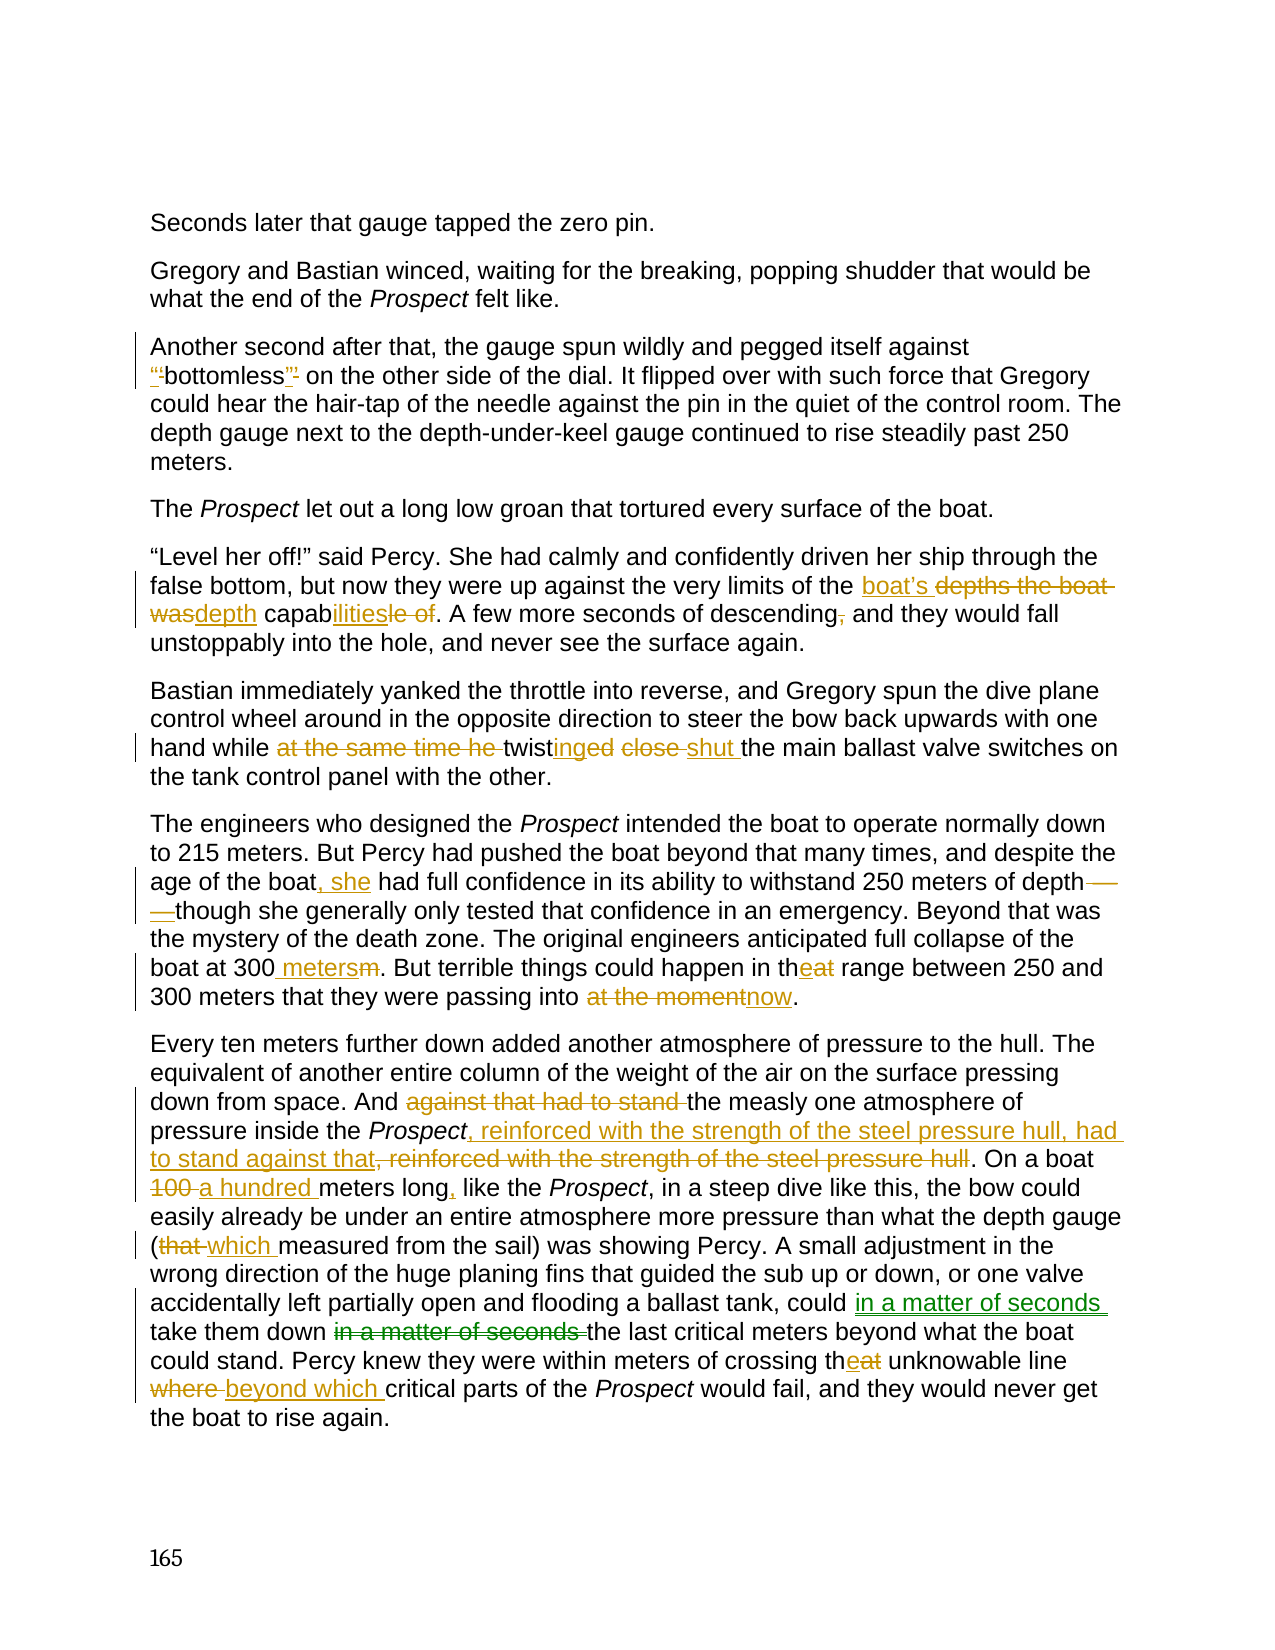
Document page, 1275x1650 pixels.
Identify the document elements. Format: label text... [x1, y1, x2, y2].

text The Prospect let out a long low groan that tortured every surface of the boat. [150, 494, 1125, 523]
text Gregory and Bastian winced, waiting for the breaking, popping shudder that would be what the end of the Prospect felt like. [150, 256, 1125, 313]
text “Level her off!” said Percy. She had calmly and confidently driven her ship through the false bottom, but now they were up against the very limits of the boat’s depth capabilities. A few more seconds of descending and they would fall unstoppably into the hole, and never see the surface again. [150, 542, 1125, 657]
text The engineers who designed the Prospect intended the boat to operate normally down to 215 meters. But Percy had pushed the boat beyond that many times, and despite the age of the boat, she had full confidence in its ability to withstand 250 meters of depth—though she generally only tested that confidence in an emergency. Beyond that was the mystery of the death zone. The original engineers anticipated full collapse of the boat at 300 meters. But terrible things could happen in the range between 250 and 300 meters that they were passing into now. [150, 809, 1125, 1011]
text Bastian immediately yanked the throttle into reverse, and Gregory spun the dive plane control wheel around in the opposite direction to steer the bow back upwards with one hand while twisting shut the main ballast valve switches on the tank control panel with the other. [150, 676, 1125, 791]
text Another second after that, the gauge spun wildly and pegged itself against “bottomless” on the other side of the dial. It flipped over with such force that Gregory could hear the hair-tap of the needle against the pin in the quiet of the control room. The depth gauge next to the depth-under-keel gauge continued to rise steadily past 250 meters. [150, 332, 1125, 476]
text Every ten meters further down added another atmosphere of pressure to the hull. The equivalent of another entire column of the weight of the air on the surface pressing down from space. And the measly one atmosphere of pressure inside the Prospect, reinforced with the strength of the steel pressure hull, had to stand against that. On a boat a hundred meters long, like the Prospect, in a steep dive like this, the bow could easily already be under an entire atmosphere more pressure than what the depth gauge (which measured from the sail) was showing Percy. A small adjustment in the wrong direction of the huge planing fins that guided the sub up or down, or one valve accidentally left partially open and flooding a ballast tank, could in a matter of seconds take them down the last critical meters beyond what the boat could stand. Percy knew they were within meters of crossing the unknowable line beyond which critical parts of the Prospect would fail, and they would never get the boat to rise again. [150, 1029, 1125, 1432]
text Seconds later that gauge tapped the zero pin. [150, 208, 1125, 237]
